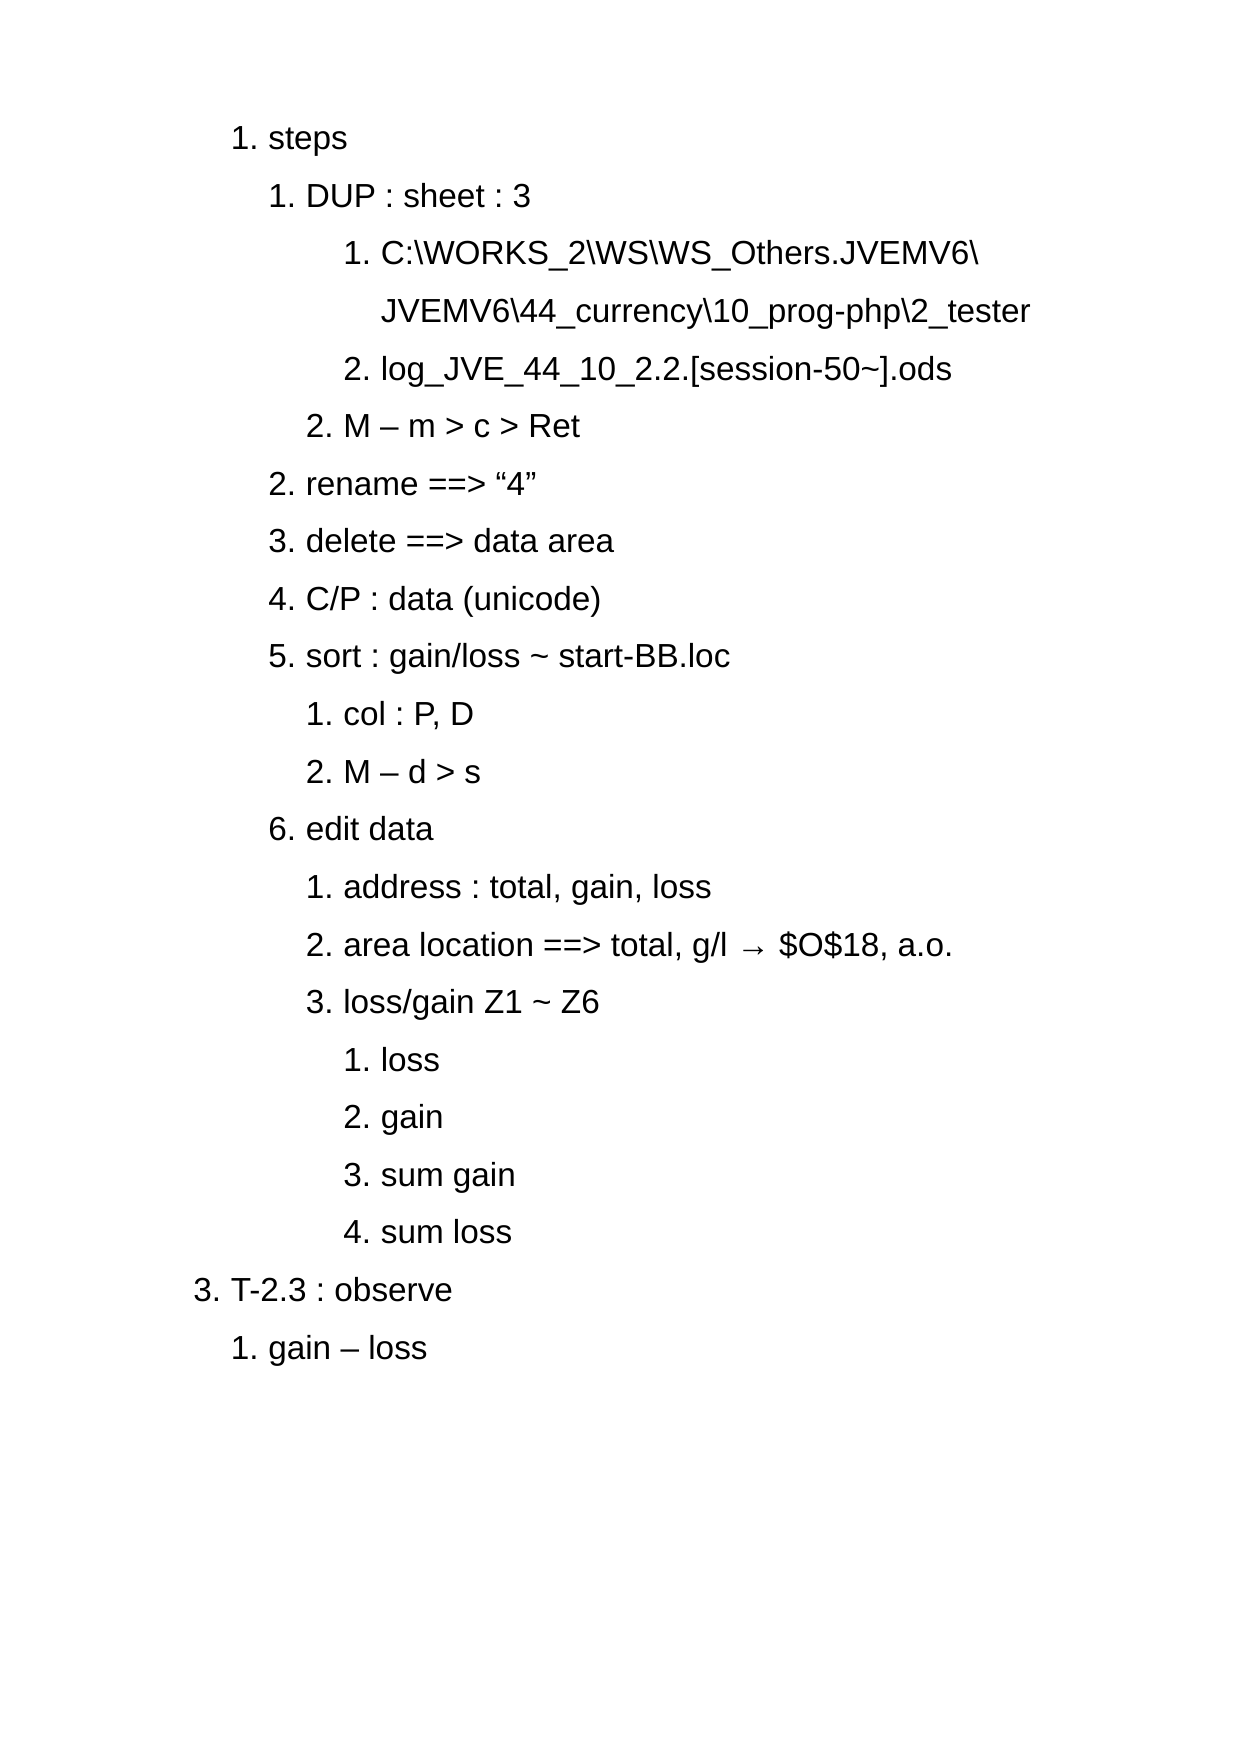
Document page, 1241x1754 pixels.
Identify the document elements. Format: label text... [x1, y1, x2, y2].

list M – m > c > Ret [306, 406, 1122, 444]
list C:\WORKS_2\WS\WS_Others.JVEMV6\JVEMV6\44_currency\10_prog-php\2_tester [343, 233, 1122, 329]
list C/P : data (unicode) [268, 579, 1122, 617]
list loss [343, 1040, 1122, 1078]
list sum gain [343, 1155, 1122, 1193]
list edit data [268, 809, 1122, 848]
list area location ==> total, g/l → $O$18, a.o. [306, 924, 1122, 963]
list sum loss [343, 1213, 1122, 1251]
list col : P, D [306, 694, 1122, 733]
list address : total, gain, loss [306, 867, 1122, 905]
list delete ==> data area [268, 521, 1122, 560]
list T-2.3 : observe [193, 1270, 1122, 1309]
list steps [231, 118, 1122, 157]
list rename ==> “4” [268, 464, 1122, 502]
list log_JVE_44_10_2.2.[session-50~].ods [343, 348, 1122, 387]
list sort : gain/loss ~ start-BB.loc [268, 637, 1122, 675]
list gain [343, 1097, 1122, 1136]
list DUP : sheet : 3 [268, 176, 1122, 214]
list M – d > s [306, 752, 1122, 790]
list gain – loss [231, 1328, 1122, 1366]
list loss/gain Z1 ~ Z6 [306, 982, 1122, 1021]
